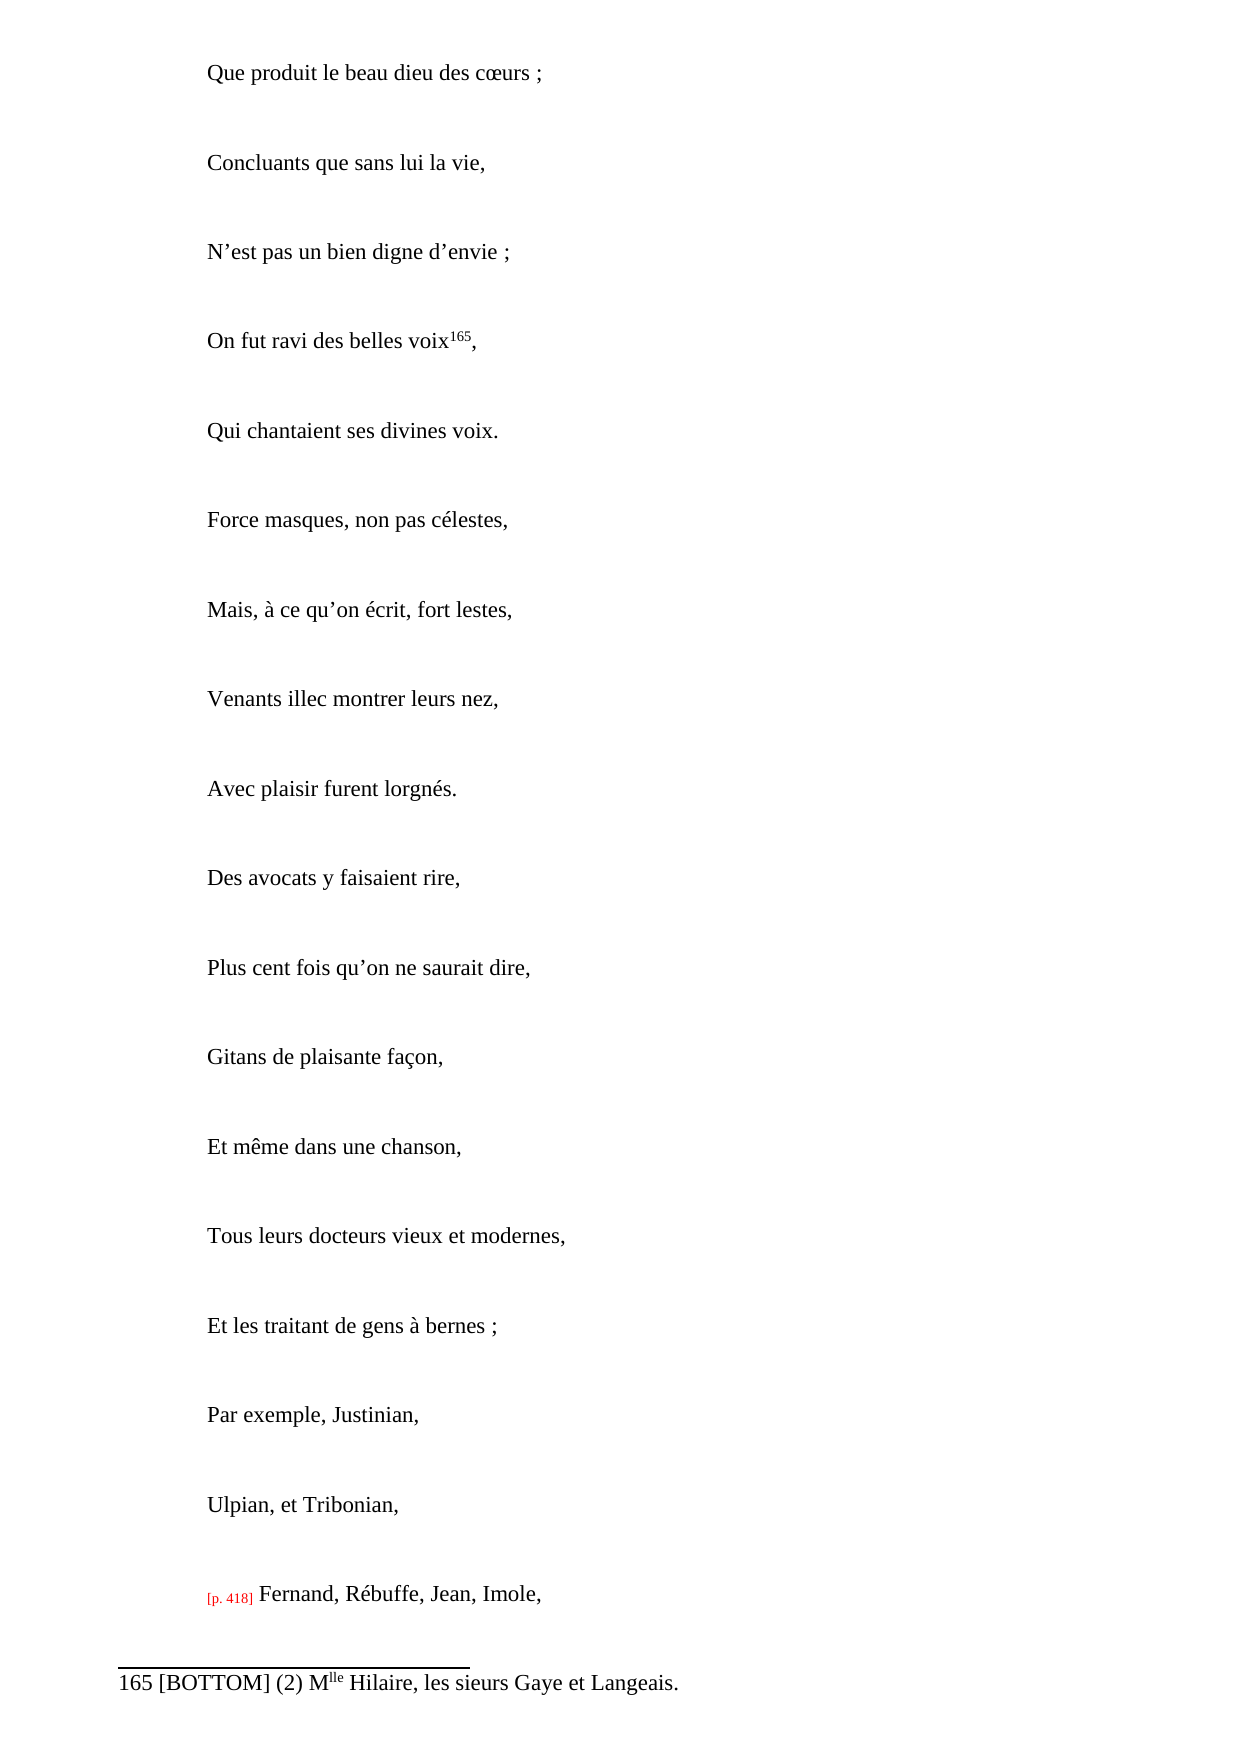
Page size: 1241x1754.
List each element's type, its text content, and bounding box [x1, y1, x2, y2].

text [p. 418] Fernand, Rébuffe, Jean, Imole, [207, 1580, 1181, 1607]
text N’est pas un bien digne d’envie ; [207, 238, 1181, 264]
text Et même dans une chanson, [207, 1133, 1181, 1159]
text Force masques, non pas célestes, [207, 506, 1181, 533]
text On fut ravi des belles voix, [207, 327, 1181, 354]
text Qui chantaient ses divines voix. [207, 417, 1181, 443]
text Gitans de plaisante façon, [207, 1043, 1181, 1070]
text Plus cent fois qu’on ne saurait dire, [207, 954, 1181, 980]
text Des avocats y faisaient rire, [207, 864, 1181, 891]
text Que produit le beau dieu des cœurs ; [207, 59, 1181, 85]
text Et les traitant de gens à bernes ; [207, 1312, 1181, 1338]
text Mais, à ce qu’on écrit, fort lestes, [207, 596, 1181, 622]
text Avec plaisir furent lorgnés. [207, 775, 1181, 801]
text Tous leurs docteurs vieux et modernes, [207, 1222, 1181, 1249]
text Venants illec montrer leurs nez, [207, 685, 1181, 712]
text Concluants que sans lui la vie, [207, 148, 1181, 175]
text Par exemple, Justinian, [207, 1401, 1181, 1428]
text [BOTTOM] (2) Mlle Hilaire, les sieurs Gaye et Langeais. [118, 1668, 1181, 1695]
text Ulpian, et Tribonian, [207, 1491, 1181, 1517]
